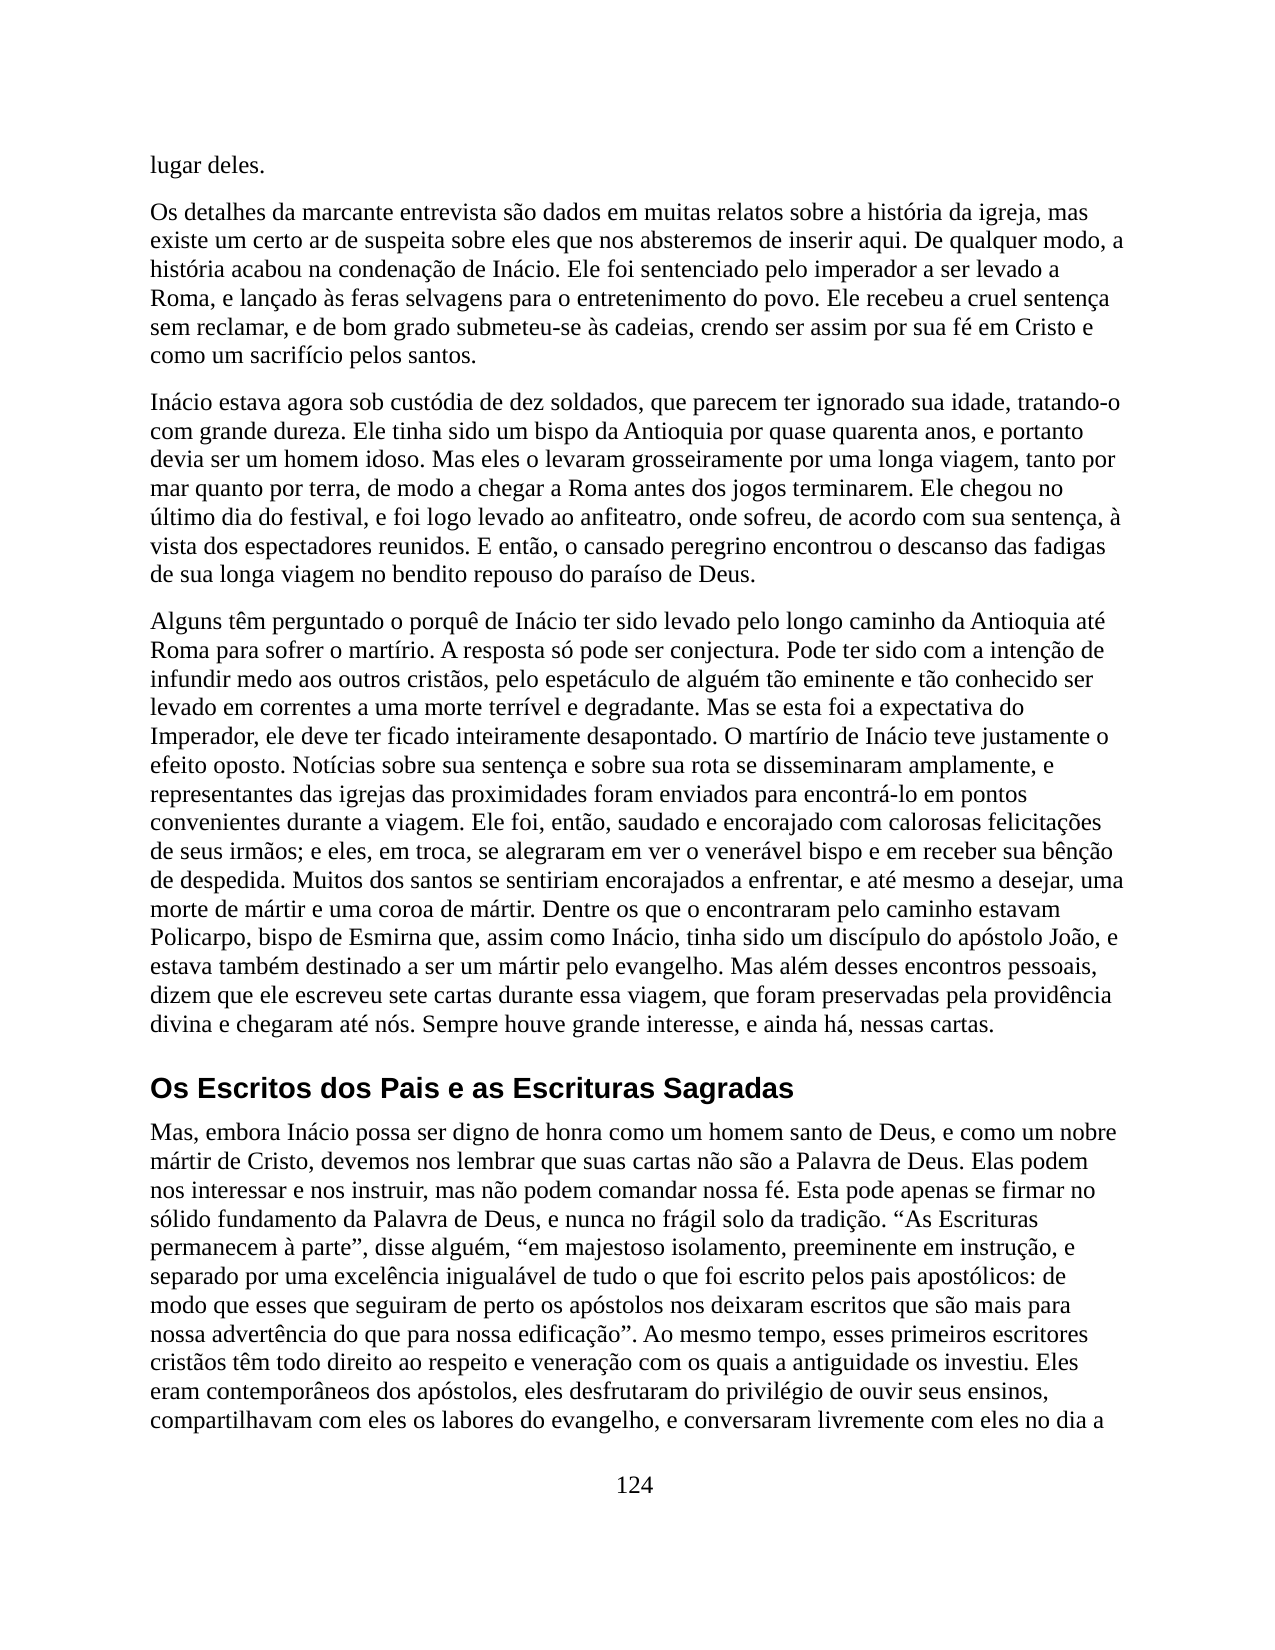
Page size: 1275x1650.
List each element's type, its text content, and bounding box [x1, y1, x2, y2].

subtitle Os Escritos dos Pais e as Escrituras Sagradas [150, 1071, 1125, 1105]
text Alguns têm perguntado o porquê de Inácio ter sido levado pelo longo caminho da Antioquia até Roma para sofrer o martírio. A resposta só pode ser conjectura. Pode ter sido com a intenção de infundir medo aos outros cristãos, pelo espetáculo de alguém tão eminente e tão conhecido ser levado em correntes a uma morte terrível e degradante. Mas se esta foi a expectativa do Imperador, ele deve ter ficado inteiramente desapontado. O martírio de Inácio teve justamente o efeito oposto. Notícias sobre sua sentença e sobre sua rota se disseminaram amplamente, e representantes das igrejas das proximidades foram enviados para encontrá-lo em pontos convenientes durante a viagem. Ele foi, então, saudado e encorajado com calorosas felicitações de seus irmãos; e eles, em troca, se alegraram em ver o venerável bispo e em receber sua bênção de despedida. Muitos dos santos se sentiriam encorajados a enfrentar, e até mesmo a desejar, uma morte de mártir e uma coroa de mártir. Dentre os que o encontraram pelo caminho estavam Policarpo, bispo de Esmirna que, assim como Inácio, tinha sido um discípulo do apóstolo João, e estava também destinado a ser um mártir pelo evangelho. Mas além desses encontros pessoais, dizem que ele escreveu sete cartas durante essa viagem, que foram preservadas pela providência divina e chegaram até nós. Sempre houve grande interesse, e ainda há, nessas cartas. [150, 606, 1125, 1037]
text Os detalhes da marcante entrevista são dados em muitas relatos sobre a história da igreja, mas existe um certo ar de suspeita sobre eles que nos absteremos de inserir aqui. De qualquer modo, a história acabou na condenação de Inácio. Ele foi sentenciado pelo imperador a ser levado a Roma, e lançado às feras selvagens para o entretenimento do povo. Ele recebeu a cruel sentença sem reclamar, e de bom grado submeteu-se às cadeias, crendo ser assim por sua fé em Cristo e como um sacrifício pelos santos. [150, 197, 1125, 369]
text Mas, embora Inácio possa ser digno de honra como um homem santo de Deus, e como um nobre mártir de Cristo, devemos nos lembrar que suas cartas não são a Palavra de Deus. Elas podem nos interessar e nos instruir, mas não podem comandar nossa fé. Esta pode apenas se firmar no sólido fundamento da Palavra de Deus, e nunca no frágil solo da tradição. “As Escrituras permanecem à parte”, disse alguém, “em majestoso isolamento, preeminente em instrução, e separado por uma excelência inigualável de tudo o que foi escrito pelos pais apostólicos: de modo que esses que seguiram de perto os apóstolos nos deixaram escritos que são mais para nossa advertência do que para nossa edificação”. Ao mesmo tempo, esses primeiros escritores cristãos têm todo direito ao respeito e veneração com os quais a antiguidade os investiu. Eles eram contemporâneos dos apóstolos, eles desfrutaram do privilégio de ouvir seus ensinos, compartilhavam com eles os labores do evangelho, e conversaram livremente com eles no dia a [150, 1117, 1125, 1434]
text lugar deles. [150, 150, 1125, 179]
text Inácio estava agora sob custódia de dez soldados, que parecem ter ignorado sua idade, tratando-o com grande dureza. Ele tinha sido um bispo da Antioquia por quase quarenta anos, e portanto devia ser um homem idoso. Mas eles o levaram grosseiramente por uma longa viagem, tanto por mar quanto por terra, de modo a chegar a Roma antes dos jogos terminarem. Ele chegou no último dia do festival, e foi logo levado ao anfiteatro, onde sofreu, de acordo com sua sentença, à vista dos espectadores reunidos. E então, o cansado peregrino encontrou o descanso das fadigas de sua longa viagem no bendito repouso do paraíso de Deus. [150, 387, 1125, 588]
